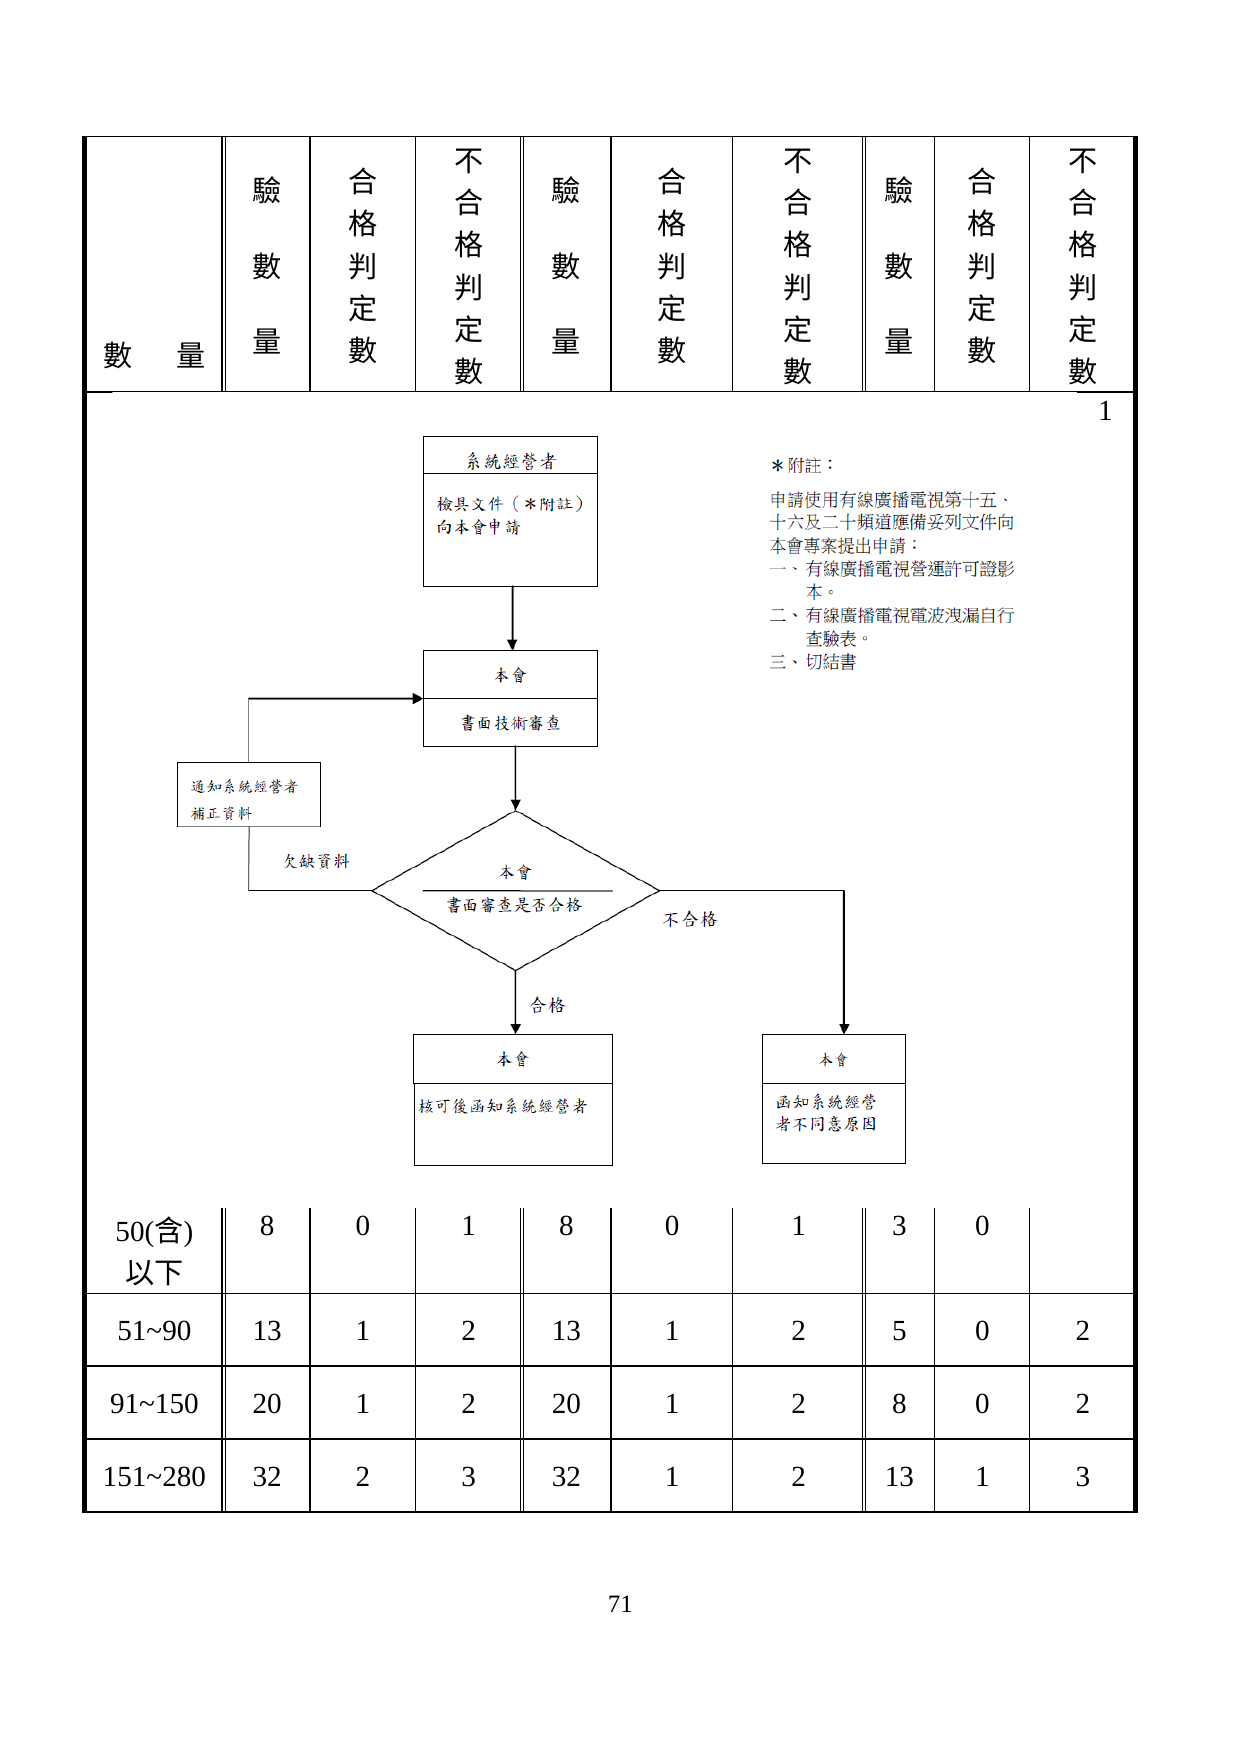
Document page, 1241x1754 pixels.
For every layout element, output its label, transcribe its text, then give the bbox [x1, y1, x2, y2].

table_cell 2 [733, 1440, 862, 1511]
table_cell 1 [733, 1208, 862, 1292]
table_cell 151~280 [87, 1440, 221, 1511]
table_cell 不 合 格 判 定 數 [733, 137, 862, 391]
table_cell 51~90 [87, 1294, 221, 1365]
table_cell 驗 數 量 [866, 137, 934, 391]
table_cell 2 [1030, 1294, 1133, 1365]
table_cell 8 [226, 1208, 309, 1292]
table_cell 5 [866, 1294, 934, 1365]
table_cell 3 [866, 1208, 934, 1292]
table_cell 數 量 [87, 137, 221, 391]
table_cell 驗 數 量 [226, 137, 309, 391]
table_cell 不 合 格 判 定 數 [1030, 137, 1133, 391]
table_cell 3 [1030, 1440, 1133, 1511]
table_cell 1 [612, 1294, 732, 1365]
table_cell 0 [612, 1208, 732, 1292]
table_cell 20 [524, 1367, 610, 1438]
table_cell 0 [935, 1294, 1029, 1365]
table_cell 3 [416, 1440, 520, 1511]
table_cell 1 [311, 1294, 415, 1365]
table_cell 91~150 [87, 1367, 221, 1438]
table_cell 2 [733, 1367, 862, 1438]
table_cell 13 [226, 1294, 309, 1365]
table_cell 2 [311, 1440, 415, 1511]
table_cell 50(含) 以下 [87, 393, 221, 1292]
table_cell 32 [524, 1440, 610, 1511]
picture [112, 392, 1078, 1208]
table_cell 0 [935, 1367, 1029, 1438]
table_cell 1 [1030, 393, 1133, 1292]
table_cell 驗 數 量 [524, 137, 610, 391]
table_cell 1 [311, 1367, 415, 1438]
table_cell 合 格 判 定 數 [935, 137, 1029, 391]
table_cell 2 [416, 1294, 520, 1365]
table_cell 2 [1030, 1367, 1133, 1438]
table_cell 32 [226, 1440, 309, 1511]
table_cell 0 [935, 1208, 1029, 1292]
table_cell 13 [524, 1294, 610, 1365]
table_cell 0 [311, 1208, 415, 1292]
table_cell 2 [416, 1367, 520, 1438]
table_cell 合 格 判 定 數 [612, 137, 732, 391]
table_cell 1 [935, 1440, 1029, 1511]
table_cell 2 [733, 1294, 862, 1365]
table_cell 1 [612, 1440, 732, 1511]
table_cell 1 [416, 1208, 520, 1292]
table_cell 20 [226, 1367, 309, 1438]
table_cell 8 [866, 1367, 934, 1438]
table_cell 不 合 格 判 定 數 [416, 137, 520, 391]
table_cell 合 格 判 定 數 [311, 137, 415, 391]
table_cell 13 [866, 1440, 934, 1511]
table_cell 1 [612, 1367, 732, 1438]
table_cell 8 [524, 1208, 610, 1292]
